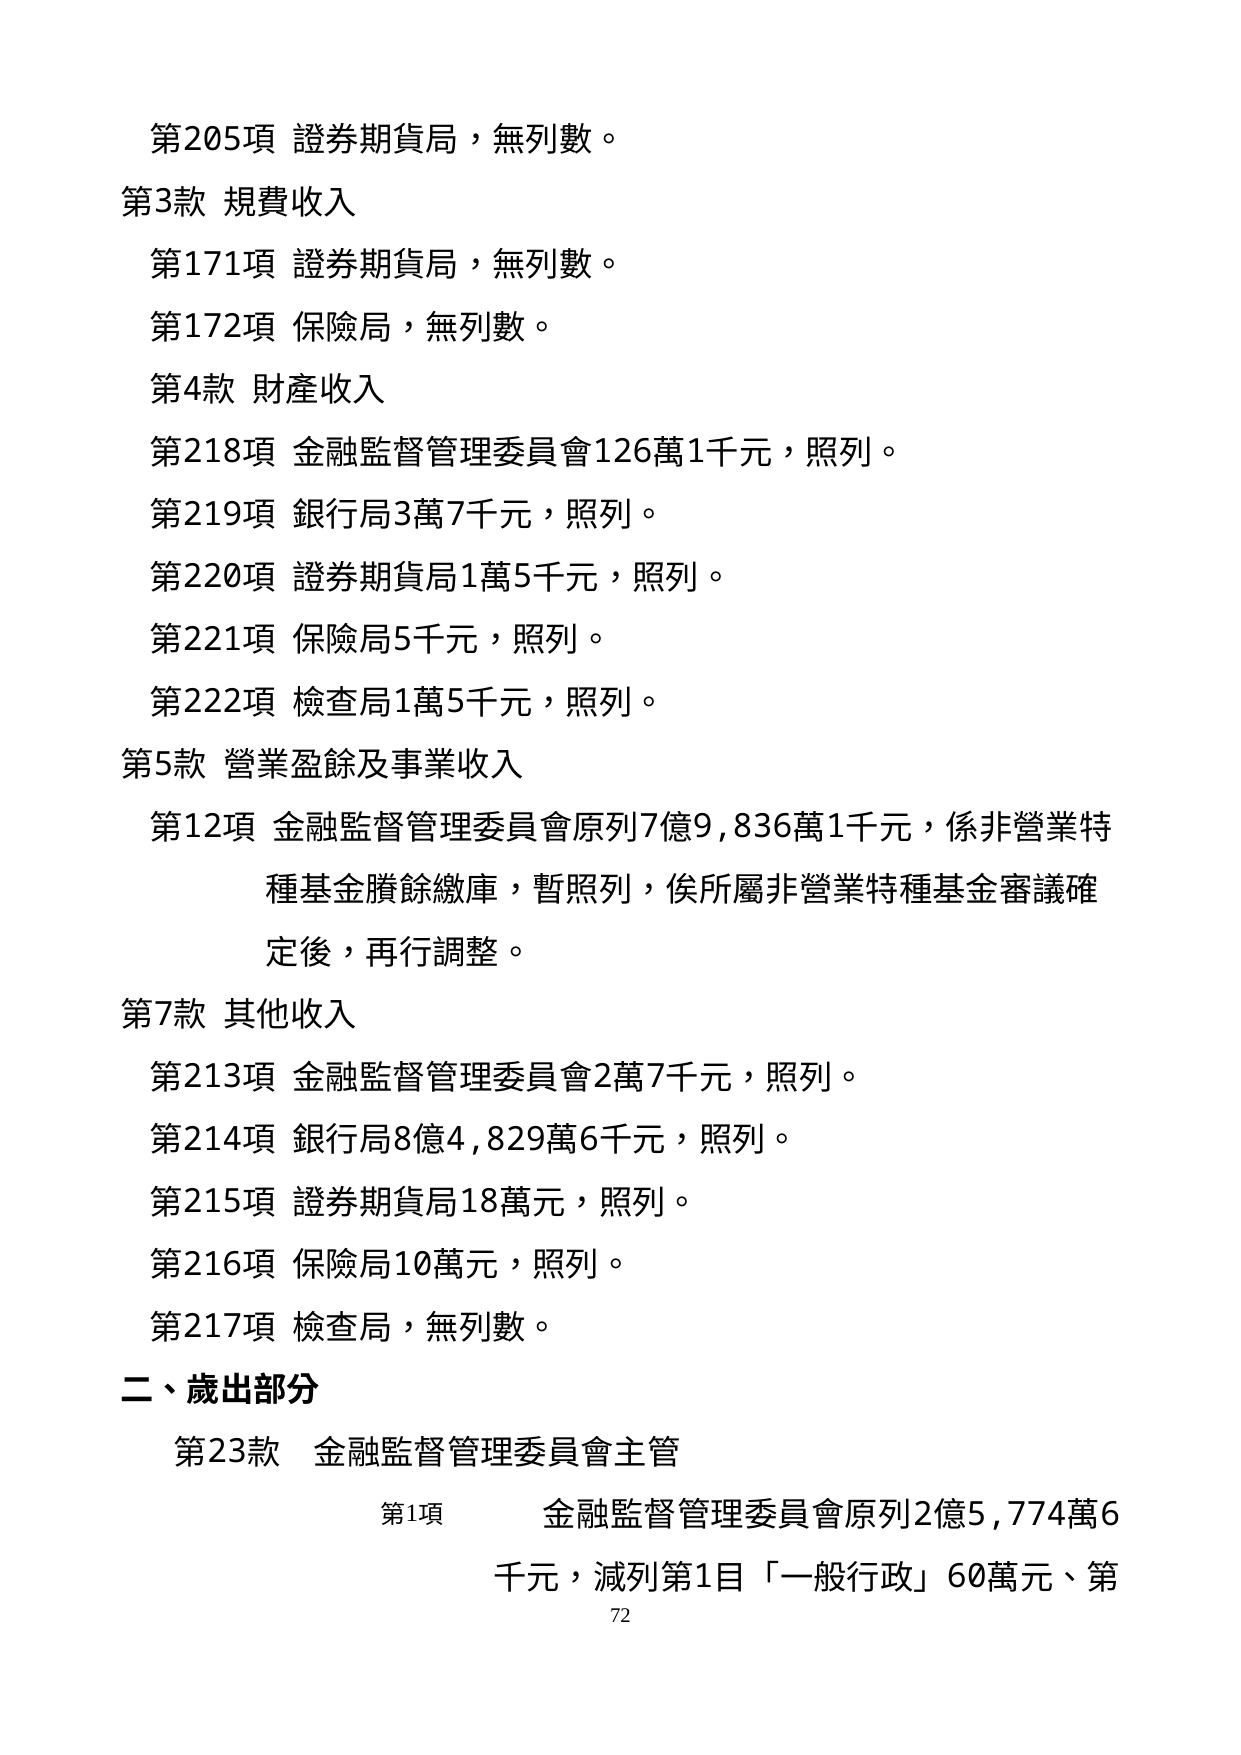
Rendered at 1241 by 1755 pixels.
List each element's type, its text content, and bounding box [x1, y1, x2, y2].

text 第221項 保險局5千元，照列。 [149, 596, 1120, 658]
text 第171項 證券期貨局，無列數。 [149, 221, 1120, 283]
text 第216項 保險局10萬元，照列。 [149, 1221, 1120, 1283]
text 第213項 金融監督管理委員會2萬7千元，照列。 [149, 1033, 1120, 1096]
text 第205項 證券期貨局，無列數。 [149, 96, 1120, 158]
text 第215項 證券期貨局18萬元，照列。 [149, 1158, 1120, 1221]
text 第23款 金融監督管理委員會主管 [173, 1408, 1120, 1471]
text 第217項 檢查局，無列數。 [149, 1283, 1120, 1346]
text 第3款 規費收入 [120, 158, 1120, 221]
text 二、歲出部分 [120, 1346, 1120, 1408]
text 第218項 金融監督管理委員會126萬1千元，照列。 [149, 408, 1120, 471]
text 第220項 證券期貨局1萬5千元，照列。 [149, 533, 1120, 596]
text 第12項 金融監督管理委員會原列7億9,836萬1千元，係非營業特種基金賸餘繳庫，暫照列，俟所屬非營業特種基金審議確定後，再行調整。 [149, 783, 1120, 971]
text 第222項 檢查局1萬5千元，照列。 [149, 658, 1120, 721]
text 第214項 銀行局8億4,829萬6千元，照列。 [149, 1096, 1120, 1158]
text 第5款 營業盈餘及事業收入 [120, 721, 1120, 783]
text 第7款 其他收入 [120, 971, 1120, 1033]
text 第219項 銀行局3萬7千元，照列。 [149, 471, 1120, 533]
text 第4款 財產收入 [149, 346, 1120, 408]
list 金融監督管理委員會原列2億5,774萬6千元，減列第1目「一般行政」60萬元、第 [380, 1471, 1120, 1596]
text 第172項 保險局，無列數。 [149, 283, 1120, 346]
